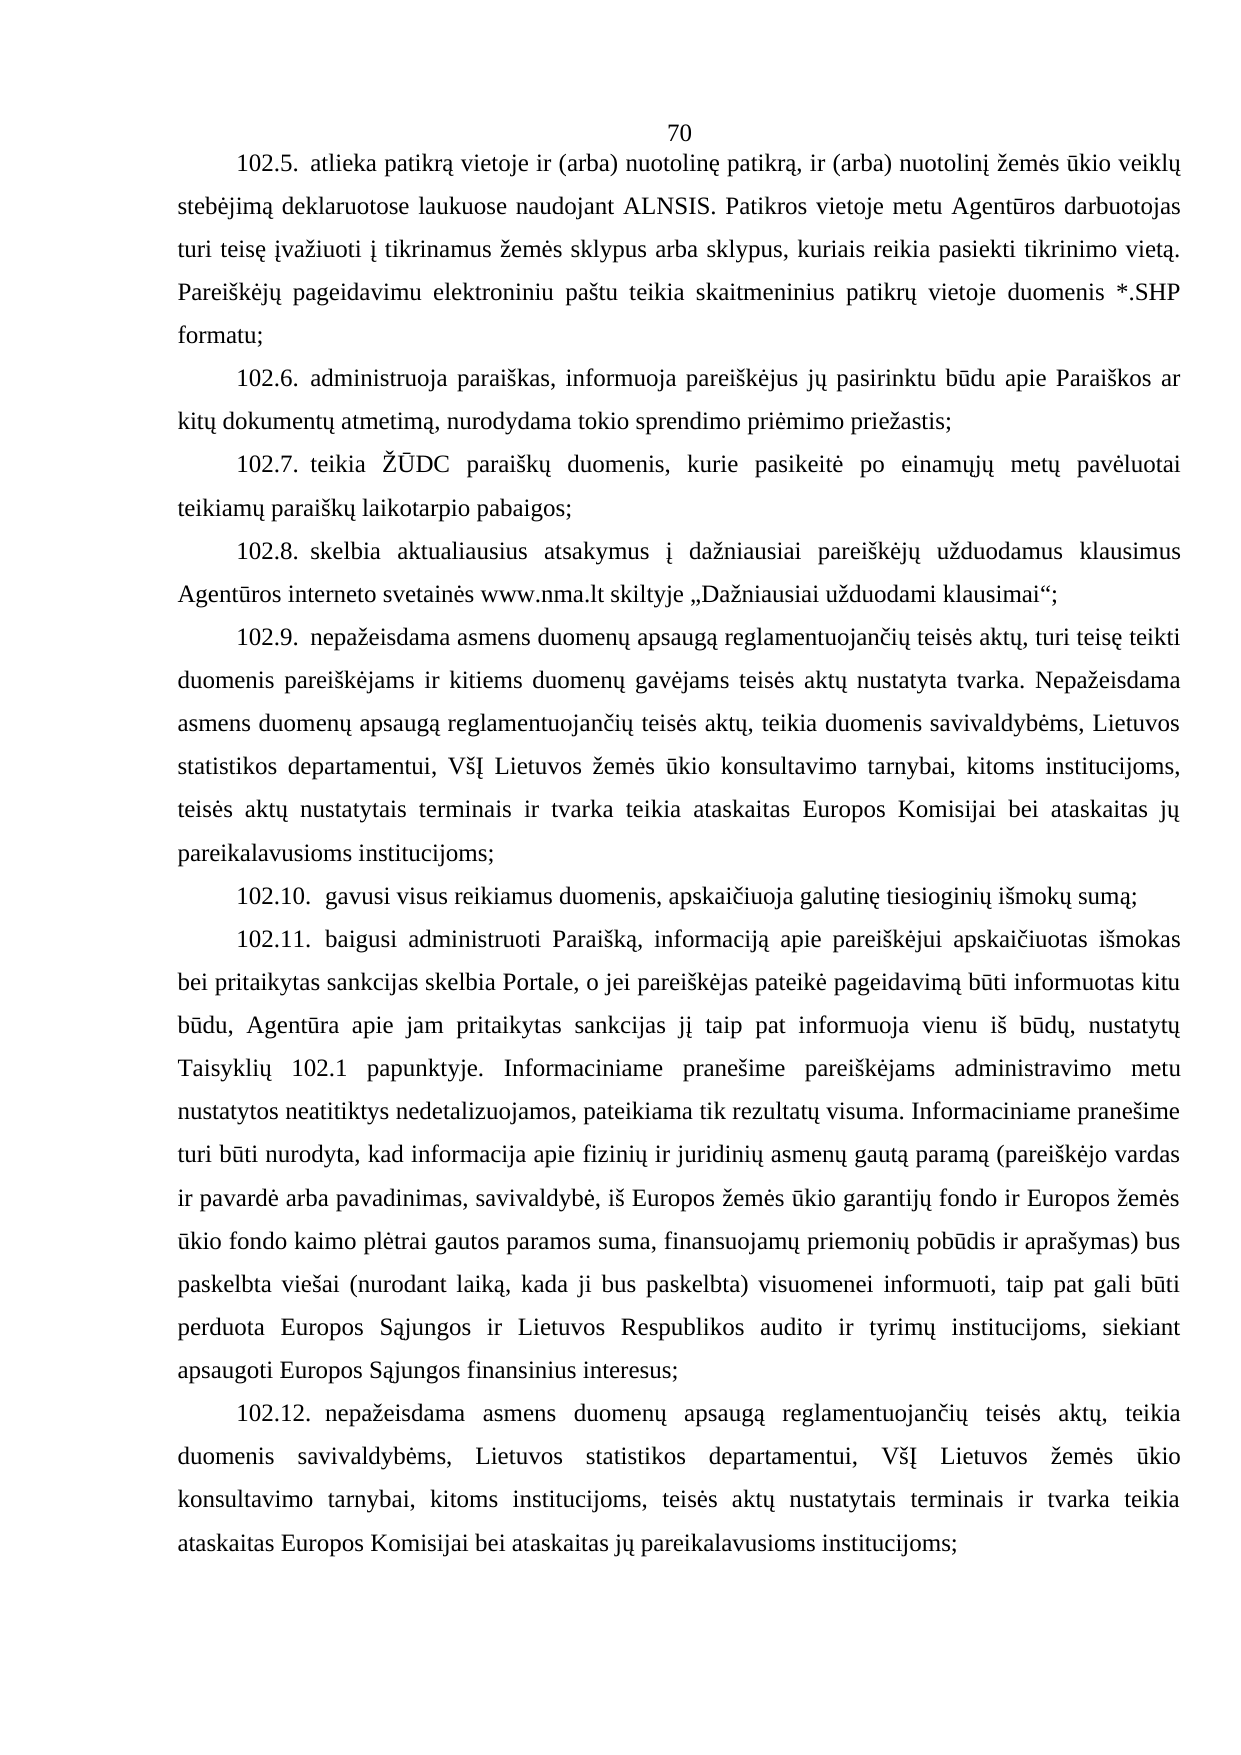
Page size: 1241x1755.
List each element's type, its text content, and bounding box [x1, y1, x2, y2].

text 102.8. skelbia aktualiausius atsakymus į dažniausiai pareiškėjų užduodamus klausimus Agentūros interneto svetainės www.nma.lt skiltyje „Dažniausiai užduodami klausimai“; [177, 536, 1181, 608]
text 102.12. nepažeisdama asmens duomenų apsaugą reglamentuojančių teisės aktų, teikia duomenis savivaldybėms, Lietuvos statistikos departamentui, VšĮ Lietuvos žemės ūkio konsultavimo tarnybai, kitoms institucijoms, teisės aktų nustatytais terminais ir tvarka teikia ataskaitas Europos Komisijai bei ataskaitas jų pareikalavusioms institucijoms; [177, 1398, 1181, 1556]
text 102.10. gavusi visus reikiamus duomenis, apskaičiuoja galutinę tiesioginių išmokų sumą; [177, 881, 1181, 909]
text 102.7. teikia ŽŪDC paraiškų duomenis, kurie pasikeitė po einamųjų metų pavėluotai teikiamų paraiškų laikotarpio pabaigos; [177, 449, 1181, 521]
text 102.9. nepažeisdama asmens duomenų apsaugą reglamentuojančių teisės aktų, turi teisę teikti duomenis pareiškėjams ir kitiems duomenų gavėjams teisės aktų nustatyta tvarka. Nepažeisdama asmens duomenų apsaugą reglamentuojančių teisės aktų, teikia duomenis savivaldybėms, Lietuvos statistikos departamentui, VšĮ Lietuvos žemės ūkio konsultavimo tarnybai, kitoms institucijoms, teisės aktų nustatytais terminais ir tvarka teikia ataskaitas Europos Komisijai bei ataskaitas jų pareikalavusioms institucijoms; [177, 622, 1181, 866]
text 102.6. administruoja paraiškas, informuoja pareiškėjus jų pasirinktu būdu apie Paraiškos ar kitų dokumentų atmetimą, nurodydama tokio sprendimo priėmimo priežastis; [177, 363, 1181, 435]
text 102.5. atlieka patikrą vietoje ir (arba) nuotolinę patikrą, ir (arba) nuotolinį žemės ūkio veiklų stebėjimą deklaruotose laukuose naudojant ALNSIS. Patikros vietoje metu Agentūros darbuotojas turi teisę įvažiuoti į tikrinamus žemės sklypus arba sklypus, kuriais reikia pasiekti tikrinimo vietą. Pareiškėjų pageidavimu elektroniniu paštu teikia skaitmeninius patikrų vietoje duomenis *.SHP formatu; [177, 148, 1181, 349]
text 102.11. baigusi administruoti Paraišką, informaciją apie pareiškėjui apskaičiuotas išmokas bei pritaikytas sankcijas skelbia Portale, o jei pareiškėjas pateikė pageidavimą būti informuotas kitu būdu, Agentūra apie jam pritaikytas sankcijas jį taip pat informuoja vienu iš būdų, nustatytų Taisyklių 102.1 papunktyje. Informaciniame pranešime pareiškėjams administravimo metu nustatytos neatitiktys nedetalizuojamos, pateikiama tik rezultatų visuma. Informaciniame pranešime turi būti nurodyta, kad informacija apie fizinių ir juridinių asmenų gautą paramą (pareiškėjo vardas ir pavardė arba pavadinimas, savivaldybė, iš Europos žemės ūkio garantijų fondo ir Europos žemės ūkio fondo kaimo plėtrai gautos paramos suma, finansuojamų priemonių pobūdis ir aprašymas) bus paskelbta viešai (nurodant laiką, kada ji bus paskelbta) visuomenei informuoti, taip pat gali būti perduota Europos Sąjungos ir Lietuvos Respublikos audito ir tyrimų institucijoms, siekiant apsaugoti Europos Sąjungos finansinius interesus; [177, 924, 1181, 1384]
